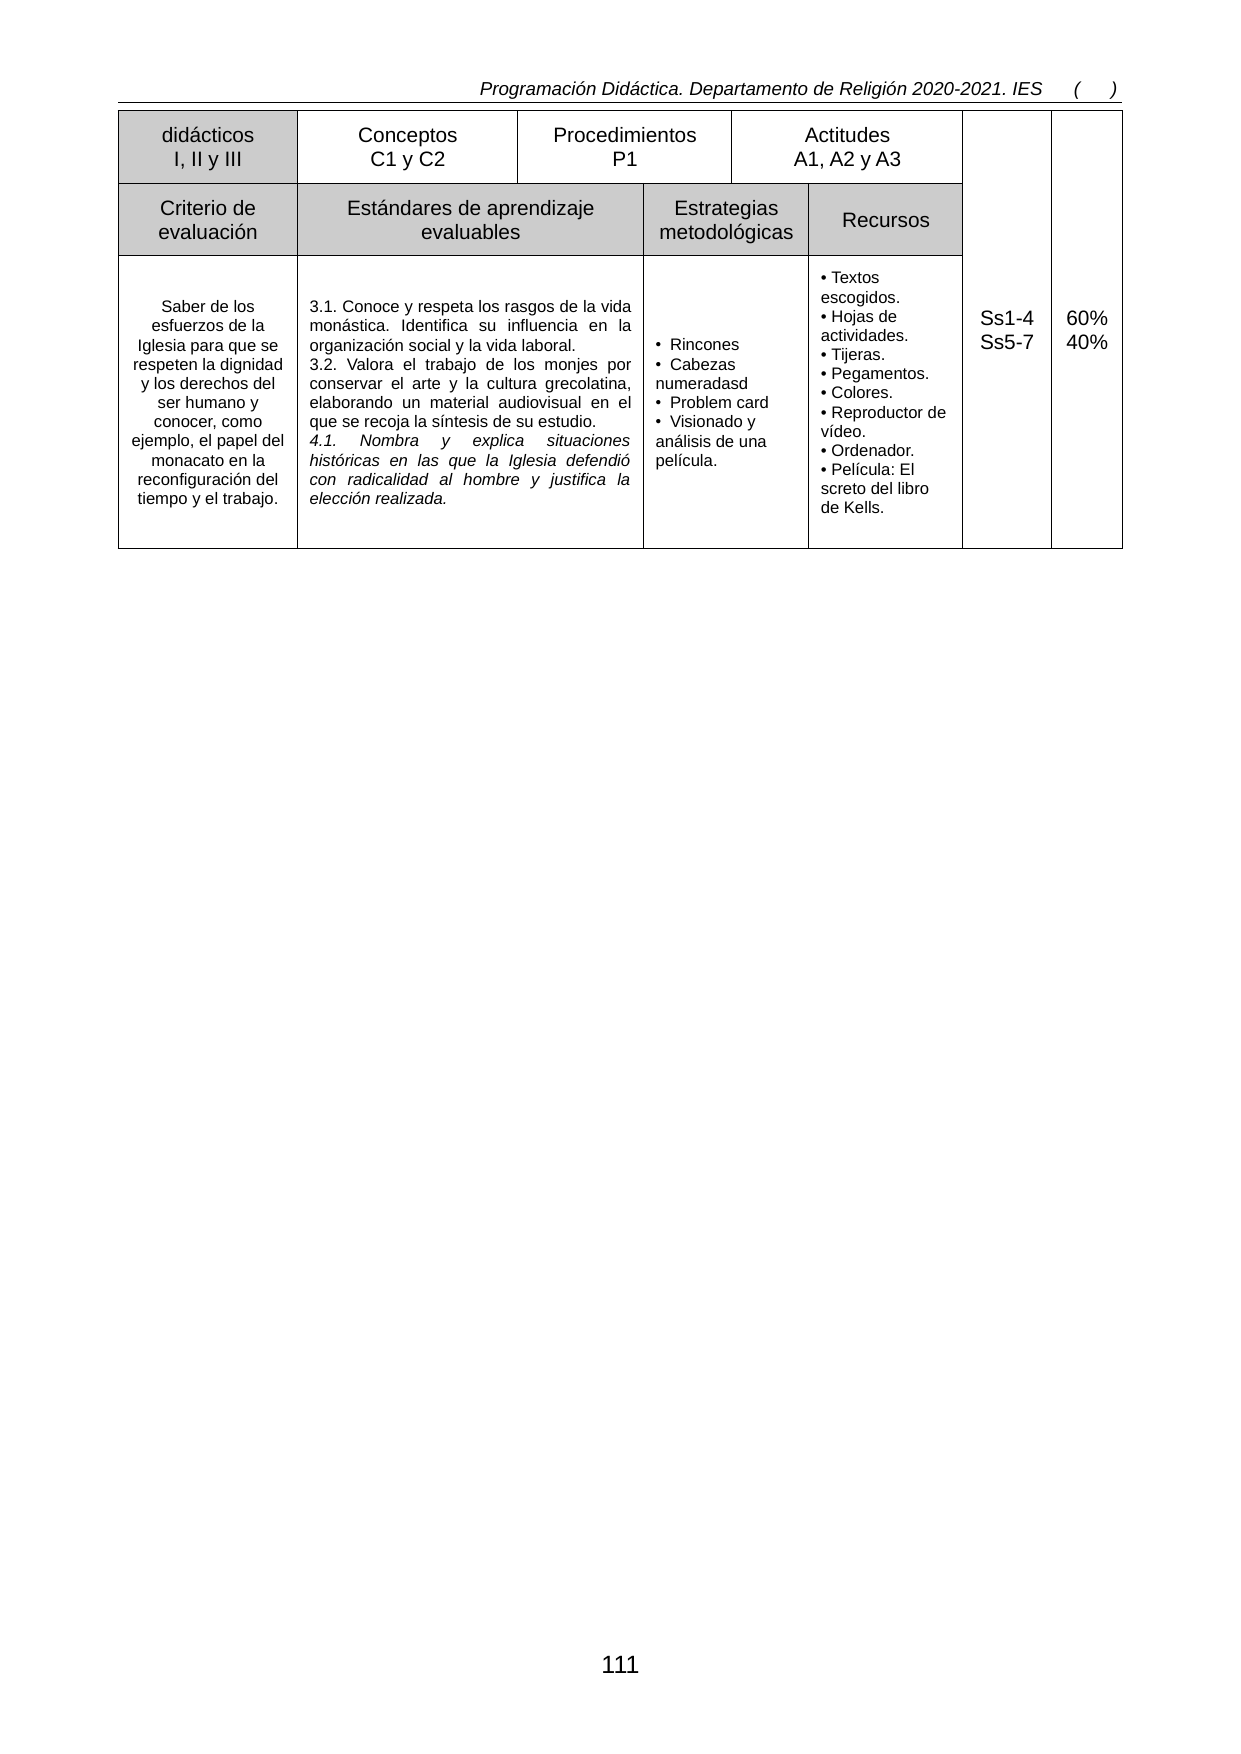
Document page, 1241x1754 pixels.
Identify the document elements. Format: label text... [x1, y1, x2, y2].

table_cell Actitudes A1, A2 y A3 [732, 111, 962, 183]
table_cell 60% 40% [1052, 111, 1122, 548]
table_cell Conceptos C1 y C2 [298, 111, 517, 183]
table_cell Recursos [809, 184, 962, 255]
table_cell Saber de los esfuerzos de la Iglesia para que se respeten la dignidad y los derechos del ser humano y conocer, como ejemplo, el papel del monacato en la reconfiguración del tiempo y el trabajo. [119, 256, 297, 548]
table_cell Ss1-4 Ss5-7 [963, 111, 1051, 548]
table_cell Rincones Cabezas numeradasd Problem card Visionado y análisis de una película. [644, 256, 808, 548]
table_cell Estándares de aprendizaje evaluables [298, 184, 643, 255]
table_cell Procedimientos P1 [518, 111, 731, 183]
table_cell Estrategias metodológicas [644, 184, 808, 255]
table_cell Criterio de evaluación [119, 184, 297, 255]
table_cell 3.1. Conoce y respeta los rasgos de la vida monástica. Identifica su influencia en la organización social y la vida laboral. 3.2. Valora el trabajo de los monjes por conservar el arte y la cultura grecolatina, elaborando un material audiovisual en el que se recoja la síntesis de su estudio. 4.1. Nombra y explica situaciones históricas en las que la Iglesia defendió con radicalidad al hombre y justifica la elección realizada. [298, 256, 643, 548]
table_cell • Textos escogidos. • Hojas de actividades. • Tijeras. • Pegamentos. • Colores. • Reproductor de vídeo. • Ordenador. • Película: El screto del libro de Kells. [809, 256, 962, 548]
table_cell didácticos I, II y III [119, 111, 297, 183]
